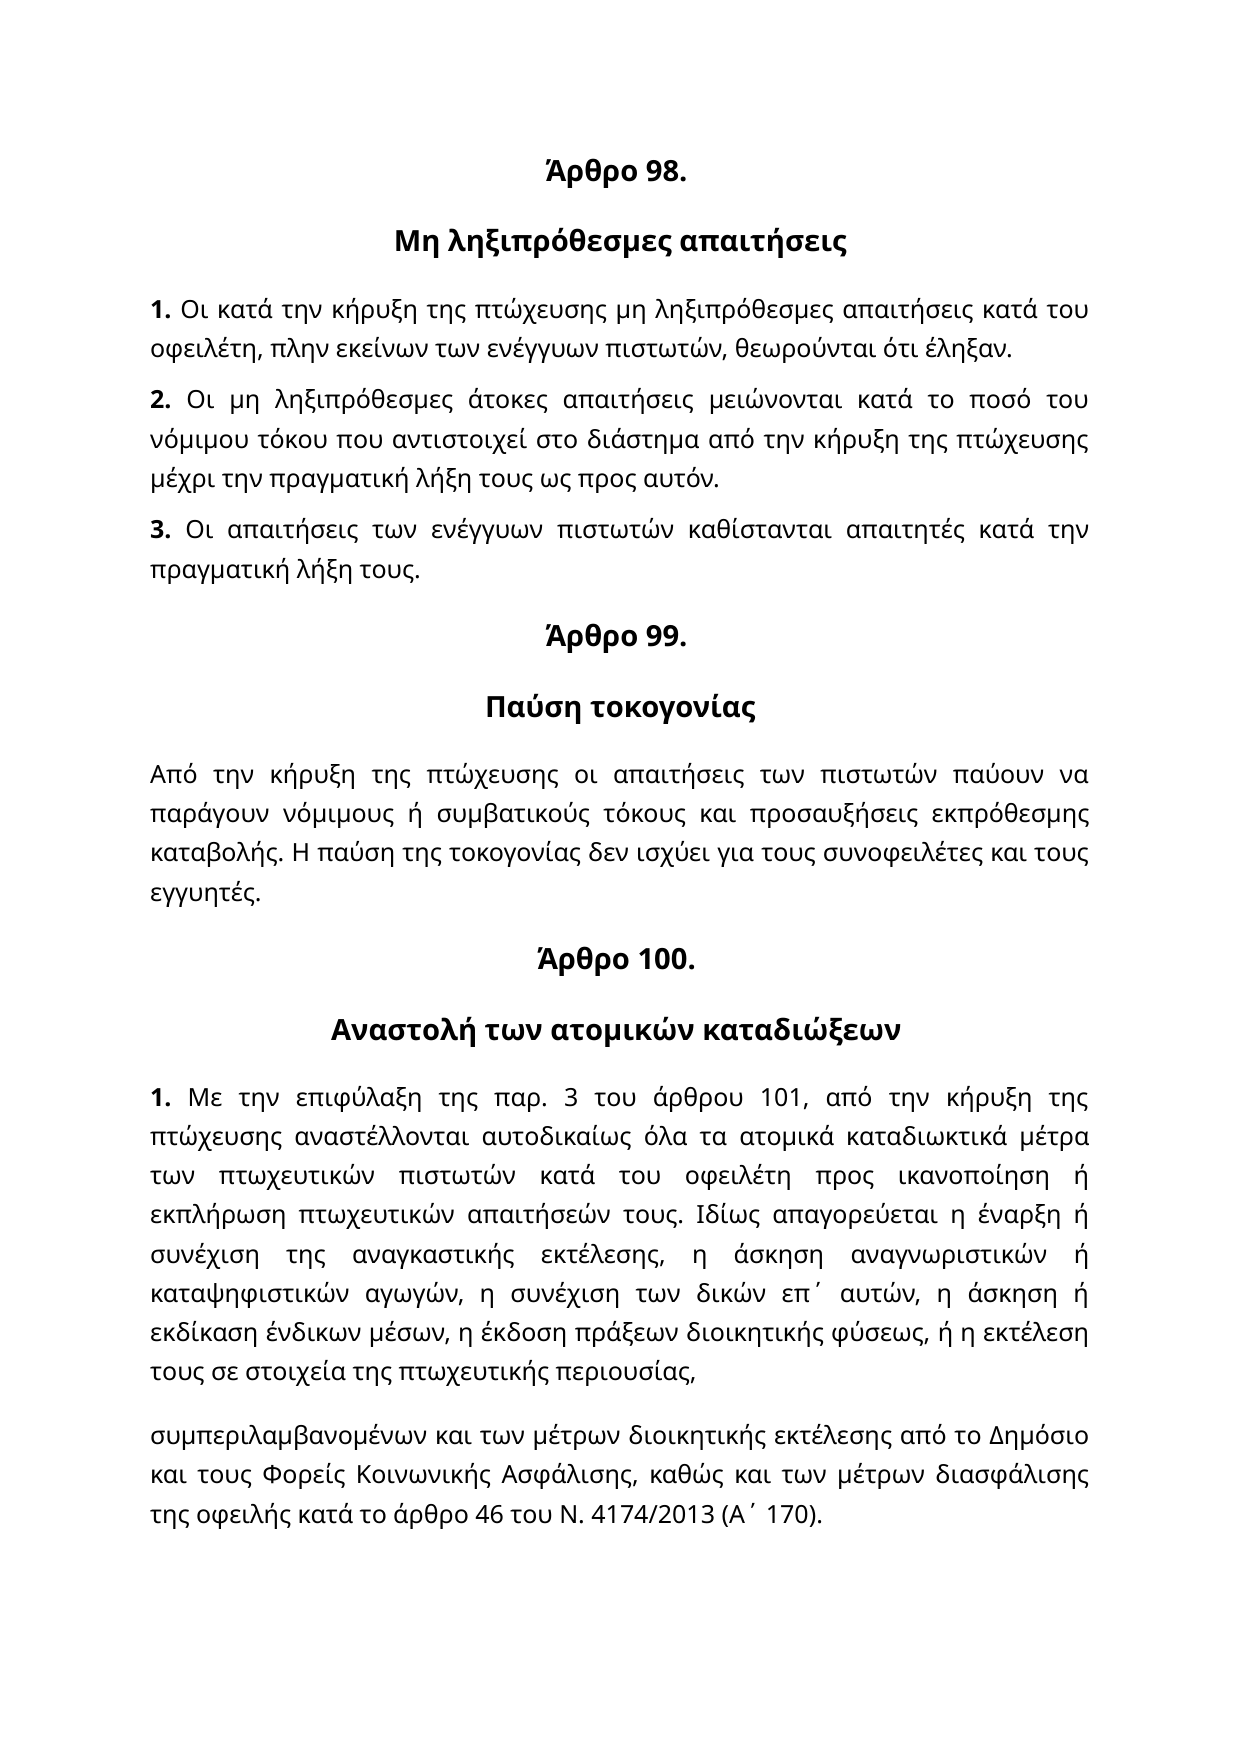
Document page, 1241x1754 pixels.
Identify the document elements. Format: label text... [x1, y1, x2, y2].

text 1. Με την επιφύλαξη της παρ. 3 του άρθρου 101, από την κήρυξη της πτώχευσης αναστέλλονται αυτοδικαίως όλα τα ατομικά καταδιωκτικά μέτρα των πτωχευτικών πιστωτών κατά του οφειλέτη προς ικανοποίηση ή εκπλήρωση πτωχευτικών απαιτήσεών τους. Ιδίως απαγορεύεται η έναρξη ή συνέχιση της αναγκαστικής εκτέλεσης, η άσκηση αναγνωριστικών ή καταψηφιστικών αγωγών, η συνέχιση των δικών επ΄ αυτών, η άσκηση ή εκδίκαση ένδικων μέσων, η έκδοση πράξεων διοικητικής φύσεως, ή η εκτέλεση τους σε στοιχεία της πτωχευτικής περιουσίας, [150, 1079, 1090, 1388]
text 1. Οι κατά την κήρυξη της πτώχευσης μη ληξιπρόθεσμες απαιτήσεις κατά του οφειλέτη, πλην εκείνων των ενέγγυων πιστωτών, θεωρούνται ότι έληξαν. [150, 291, 1090, 364]
text συμπεριλαμβανομένων και των μέτρων διοικητικής εκτέλεσης από το Δημόσιο και τους Φορείς Κοινωνικής Ασφάλισης, καθώς και των μέτρων διασφάλισης της οφειλής κατά το άρθρο 46 του Ν. 4174/2013 (Α΄ 170). [150, 1418, 1090, 1530]
text Από την κήρυξη της πτώχευσης οι απαιτήσεις των πιστωτών παύουν να παράγουν νόμιμους ή συμβατικούς τόκους και προσαυξήσεις εκπρόθεσμης καταβολής. Η παύση της τοκογονίας δεν ισχύει για τους συνοφειλέτες και τους εγγυητές. [150, 757, 1090, 908]
subtitle Παύση τοκογονίας [150, 686, 1090, 726]
subtitle Άρθρο 98. [150, 150, 1090, 190]
subtitle Μη ληξιπρόθεσμες απαιτήσεις [150, 221, 1090, 260]
text 2. Οι μη ληξιπρόθεσμες άτοκες απαιτήσεις μειώνονται κατά το ποσό του νόμιμου τόκου που αντιστοιχεί στο διάστημα από την κήρυξη της πτώχευσης μέχρι την πραγματική λήξη τους ως προς αυτόν. [150, 382, 1090, 494]
subtitle Αναστολή των ατομικών καταδιώξεων [150, 1009, 1090, 1049]
text 3. Οι απαιτήσεις των ενέγγυων πιστωτών καθίστανται απαιτητές κατά την πραγματική λήξη τους. [150, 512, 1090, 585]
subtitle Άρθρο 100. [150, 938, 1090, 978]
subtitle Άρθρο 99. [150, 615, 1090, 655]
